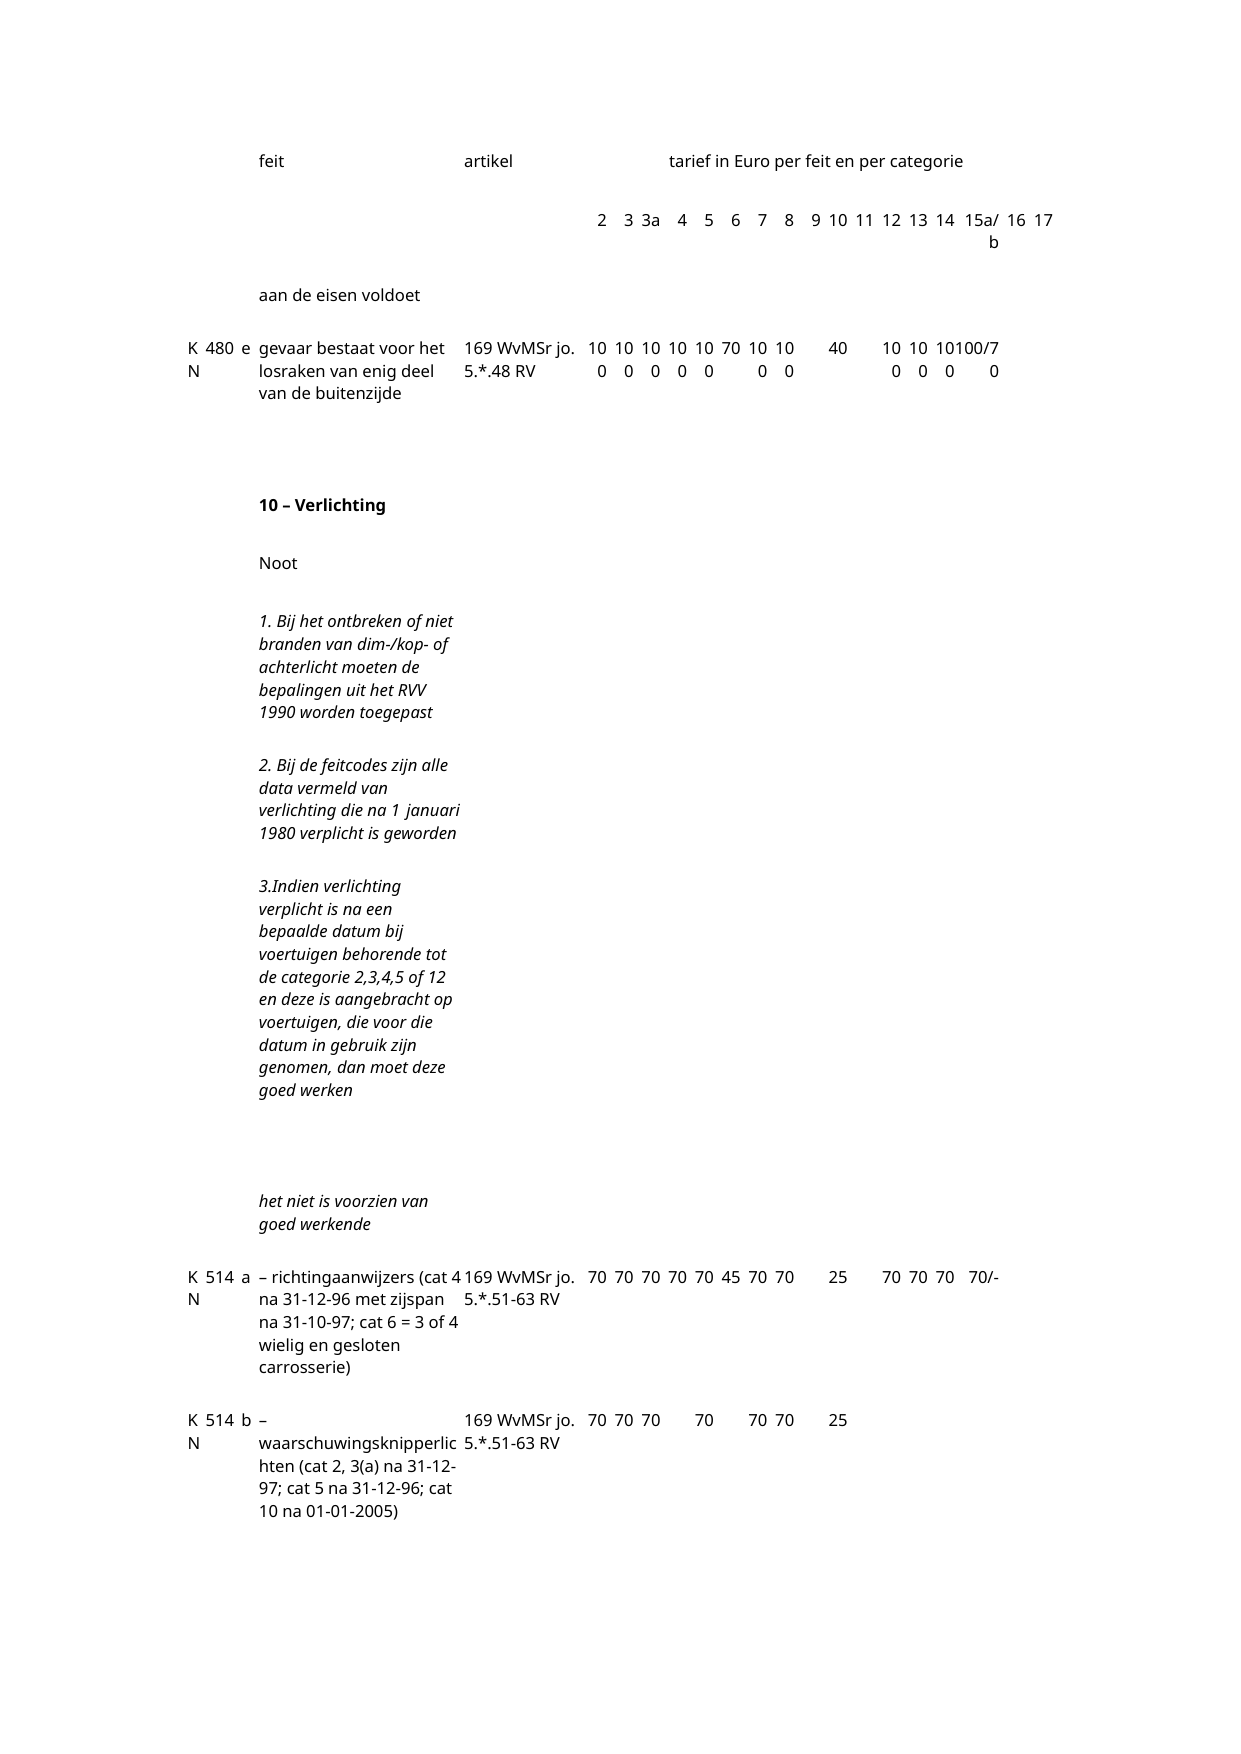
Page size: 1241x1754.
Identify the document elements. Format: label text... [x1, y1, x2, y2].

table_cell [999, 1190, 1026, 1265]
table_cell [660, 1190, 687, 1265]
table_cell KN [188, 1265, 205, 1409]
table_cell [714, 754, 740, 874]
table_cell [999, 610, 1026, 753]
table_cell [241, 754, 259, 874]
table_cell [821, 610, 847, 753]
table_cell [847, 552, 874, 610]
table_cell [464, 493, 580, 552]
table_cell [847, 1190, 874, 1265]
table_cell [205, 435, 241, 493]
table_cell [928, 435, 954, 493]
table_cell 15a/b [954, 209, 999, 284]
table_cell [847, 493, 874, 552]
table_cell [901, 610, 927, 753]
table_cell [259, 435, 464, 493]
table_cell [607, 552, 633, 610]
table_cell [464, 209, 580, 284]
table_cell [1026, 874, 1053, 1131]
table_cell [1026, 552, 1053, 610]
table_cell 2 [580, 209, 607, 284]
table_cell [607, 610, 633, 753]
table_cell [633, 284, 660, 337]
table_cell [1026, 435, 1053, 493]
table_cell [607, 284, 633, 337]
table_cell 70 [740, 1265, 767, 1409]
table_cell [188, 610, 205, 753]
table_cell [874, 610, 901, 753]
table_cell [794, 337, 821, 435]
table_cell [847, 435, 874, 493]
table_cell [901, 1190, 927, 1265]
table_cell 3.Indien verlichting verplicht is na een bepaalde datum bij voertuigen behorende tot de categorie 2,3,4,5 of 12 en deze is aangebracht op voertuigen, die voor die datum in gebruik zijn genomen, dan moet deze goed werken [259, 874, 464, 1131]
table_cell [660, 1131, 687, 1190]
table_cell [740, 610, 767, 753]
table_cell [767, 874, 794, 1131]
table_cell [188, 874, 205, 1131]
table_cell [847, 1265, 874, 1409]
table_cell [188, 209, 205, 284]
table_cell [954, 493, 999, 552]
table_cell 70 [660, 1265, 687, 1409]
table_cell [464, 610, 580, 753]
table_cell 70 [607, 1409, 633, 1552]
table_cell [1026, 1131, 1053, 1190]
table_cell [687, 1190, 713, 1265]
table_cell 13 [901, 209, 927, 284]
table_cell 16 [999, 209, 1026, 284]
table_cell [241, 435, 259, 493]
table_cell b [241, 1409, 259, 1552]
table_cell – richtingaanwijzers (cat 4 na 31-12-96 met zijspan na 31-10-97; cat 6 = 3 of 4 wielig en gesloten carrosserie) [259, 1265, 464, 1409]
table_cell [928, 610, 954, 753]
table_cell [687, 874, 713, 1131]
table_cell [714, 284, 740, 337]
table_cell [1026, 1190, 1053, 1265]
table_cell [1026, 1409, 1053, 1552]
table_cell 7 [740, 209, 767, 284]
table_header [241, 150, 259, 208]
table_cell 70 [714, 337, 740, 435]
table_cell [954, 754, 999, 874]
table_cell [999, 337, 1026, 435]
table_cell [901, 874, 927, 1131]
table_cell [714, 1131, 740, 1190]
table_cell [205, 552, 241, 610]
table_cell [901, 552, 927, 610]
table_cell 8 [767, 209, 794, 284]
table_cell 100/70 [954, 337, 999, 435]
table_cell [1026, 284, 1053, 337]
table_cell 10 – Verlichting [259, 493, 464, 552]
table_cell [1026, 1265, 1053, 1409]
table_header feit [259, 150, 464, 208]
table_cell [901, 1131, 927, 1190]
table_cell [847, 610, 874, 753]
table_cell [205, 754, 241, 874]
table_cell [660, 754, 687, 874]
table_cell [660, 435, 687, 493]
table_cell [767, 754, 794, 874]
table_cell [874, 874, 901, 1131]
table_cell [580, 552, 607, 610]
table_cell KN [188, 337, 205, 435]
table_cell [928, 1409, 954, 1552]
table_cell [607, 874, 633, 1131]
table_cell [740, 493, 767, 552]
table_cell [767, 1131, 794, 1190]
table_cell [633, 1131, 660, 1190]
table_cell [999, 1265, 1026, 1409]
table_cell [1026, 493, 1053, 552]
table_cell [580, 493, 607, 552]
table_cell [847, 754, 874, 874]
table_cell [821, 1190, 847, 1265]
table_cell [847, 874, 874, 1131]
table_cell [580, 610, 607, 753]
table_cell [954, 284, 999, 337]
table_cell 169 WvMSr jo. 5.*.48 RV [464, 337, 580, 435]
table_cell [633, 435, 660, 493]
table_cell [740, 284, 767, 337]
table_cell [660, 552, 687, 610]
table_cell 40 [821, 337, 847, 435]
table_cell 70 [928, 1265, 954, 1409]
table_cell [241, 493, 259, 552]
table_cell [188, 552, 205, 610]
table_cell 514 [205, 1265, 241, 1409]
table_cell [687, 1131, 713, 1190]
table_cell [205, 610, 241, 753]
table_cell [874, 552, 901, 610]
table_cell [794, 610, 821, 753]
table_cell [928, 1131, 954, 1190]
table_cell 3a [633, 209, 660, 284]
table_header [205, 150, 241, 208]
table_cell 25 [821, 1409, 847, 1552]
table_cell [1026, 754, 1053, 874]
table_cell [954, 552, 999, 610]
table_cell [928, 1190, 954, 1265]
table_cell 70 [874, 1265, 901, 1409]
table_cell [767, 610, 794, 753]
table_cell 514 [205, 1409, 241, 1552]
table_cell [767, 284, 794, 337]
table_cell [205, 493, 241, 552]
table_cell [901, 754, 927, 874]
table_cell [241, 209, 259, 284]
table_cell [714, 435, 740, 493]
table_cell 100 [740, 337, 767, 435]
table_cell 70 [580, 1265, 607, 1409]
table_cell 70 [580, 1409, 607, 1552]
table_cell [901, 435, 927, 493]
table_cell 70 [607, 1265, 633, 1409]
table_cell 14 [928, 209, 954, 284]
table_cell 25 [821, 1265, 847, 1409]
table_cell 100 [928, 337, 954, 435]
table_cell 100 [607, 337, 633, 435]
table_cell [794, 754, 821, 874]
table_cell [847, 284, 874, 337]
table_cell [607, 754, 633, 874]
table_cell 6 [714, 209, 740, 284]
table_cell 45 [714, 1265, 740, 1409]
table_cell [607, 1190, 633, 1265]
table_cell [259, 1131, 464, 1190]
table_cell [874, 493, 901, 552]
table_cell [954, 610, 999, 753]
table_cell 100 [633, 337, 660, 435]
table_cell [847, 1131, 874, 1190]
table_cell aan de eisen voldoet [259, 284, 464, 337]
table_cell [954, 435, 999, 493]
table_cell 169 WvMSr jo. 5.*.51-63 RV [464, 1265, 580, 1409]
table_cell [205, 209, 241, 284]
table_cell [740, 552, 767, 610]
table_cell [607, 493, 633, 552]
table_cell [740, 754, 767, 874]
table_cell [999, 435, 1026, 493]
table_cell 2. Bij de feitcodes zijn alle data vermeld van verlichting die na 1 januari 1980 verplicht is geworden [259, 754, 464, 874]
table_cell [999, 1131, 1026, 1190]
table_cell Noot [259, 552, 464, 610]
table_cell [580, 1190, 607, 1265]
table_cell [821, 552, 847, 610]
table_cell [928, 754, 954, 874]
table_cell 3 [607, 209, 633, 284]
table_cell [464, 874, 580, 1131]
table_cell [660, 1409, 687, 1552]
table_cell 70 [633, 1409, 660, 1552]
table_cell het niet is voorzien van goed werkende [259, 1190, 464, 1265]
table_cell [188, 1131, 205, 1190]
table_cell [794, 874, 821, 1131]
table_cell [740, 435, 767, 493]
table_cell 100 [901, 337, 927, 435]
table_cell 70 [901, 1265, 927, 1409]
table_cell [821, 1131, 847, 1190]
table_cell [874, 1409, 901, 1552]
table_cell 70 [740, 1409, 767, 1552]
table_cell [241, 284, 259, 337]
table_cell [464, 754, 580, 874]
table_cell [464, 1131, 580, 1190]
table_cell [874, 435, 901, 493]
table_cell [794, 552, 821, 610]
table_cell [687, 493, 713, 552]
table_cell 70 [687, 1409, 713, 1552]
table_cell [901, 493, 927, 552]
table_cell [241, 610, 259, 753]
table_cell 480 [205, 337, 241, 435]
table_cell [954, 1409, 999, 1552]
table_cell [687, 610, 713, 753]
table_cell [660, 284, 687, 337]
table_cell 17 [1026, 209, 1053, 284]
table_cell [633, 754, 660, 874]
table_cell [188, 754, 205, 874]
table_cell [928, 493, 954, 552]
table_cell [633, 874, 660, 1131]
table_cell 70 [767, 1265, 794, 1409]
table_cell [188, 284, 205, 337]
table_cell [464, 435, 580, 493]
table_cell [794, 435, 821, 493]
table_cell [794, 493, 821, 552]
table_cell [188, 1190, 205, 1265]
table_cell [580, 1131, 607, 1190]
table_cell [687, 435, 713, 493]
table_cell [767, 435, 794, 493]
table_cell [999, 874, 1026, 1131]
table_cell [874, 1131, 901, 1190]
table_cell [580, 874, 607, 1131]
table_cell [928, 284, 954, 337]
table_cell [633, 1190, 660, 1265]
table_cell [874, 754, 901, 874]
table_cell e [241, 337, 259, 435]
table_cell [794, 1190, 821, 1265]
table_cell [205, 1131, 241, 1190]
table_cell [607, 1131, 633, 1190]
table_cell 100 [687, 337, 713, 435]
table_cell [687, 284, 713, 337]
table_cell [660, 493, 687, 552]
table_cell 70 [633, 1265, 660, 1409]
table_cell [1026, 337, 1053, 435]
table_cell [794, 1409, 821, 1552]
table_cell 100 [874, 337, 901, 435]
table_cell [660, 874, 687, 1131]
table_cell 4 [660, 209, 687, 284]
table_cell [928, 874, 954, 1131]
table_cell [999, 754, 1026, 874]
table_cell [740, 1131, 767, 1190]
table_cell [821, 284, 847, 337]
table_cell – waarschuwingsknipperlichten (cat 2, 3(a) na 31-12-97; cat 5 na 31-12-96; cat 10 na 01-01-2005) [259, 1409, 464, 1552]
table_cell [633, 610, 660, 753]
table_cell [687, 552, 713, 610]
table_cell [714, 493, 740, 552]
table_cell [259, 209, 464, 284]
table_cell [205, 284, 241, 337]
table_cell [241, 1131, 259, 1190]
table_cell [847, 337, 874, 435]
table_cell [999, 284, 1026, 337]
table_cell [874, 1190, 901, 1265]
table_cell [954, 874, 999, 1131]
table_cell [241, 874, 259, 1131]
table_cell [580, 435, 607, 493]
table_cell 9 [794, 209, 821, 284]
table_cell [205, 874, 241, 1131]
table_cell [821, 435, 847, 493]
table_cell [714, 610, 740, 753]
table_cell [660, 610, 687, 753]
table_cell KN [188, 1409, 205, 1552]
table_cell [580, 754, 607, 874]
table_cell a [241, 1265, 259, 1409]
table_cell [954, 1131, 999, 1190]
table_cell [821, 874, 847, 1131]
table_cell [999, 493, 1026, 552]
table_cell [954, 1190, 999, 1265]
table_cell gevaar bestaat voor het losraken van enig deel van de buitenzijde [259, 337, 464, 435]
table_cell [1026, 610, 1053, 753]
table_cell [901, 1409, 927, 1552]
table_cell [241, 552, 259, 610]
table_cell [580, 284, 607, 337]
table_cell [767, 1190, 794, 1265]
table_cell [928, 552, 954, 610]
table_cell [714, 1409, 740, 1552]
table_cell [767, 552, 794, 610]
table_cell [999, 1409, 1026, 1552]
table_cell [714, 552, 740, 610]
table_cell 70 [687, 1265, 713, 1409]
table_cell [821, 754, 847, 874]
table_cell 5 [687, 209, 713, 284]
table_cell [794, 1265, 821, 1409]
table_cell [901, 284, 927, 337]
table_cell [740, 874, 767, 1131]
table_cell 100 [767, 337, 794, 435]
table_header [188, 150, 205, 208]
table_cell 169 WvMSr jo. 5.*.51-63 RV [464, 1409, 580, 1552]
table_cell [794, 284, 821, 337]
table_cell [821, 493, 847, 552]
table_cell [188, 493, 205, 552]
table_cell 100 [580, 337, 607, 435]
table_cell [633, 552, 660, 610]
table_cell [714, 874, 740, 1131]
table_cell [874, 284, 901, 337]
table_cell [464, 1190, 580, 1265]
table_cell [767, 493, 794, 552]
table_header artikel [464, 150, 580, 208]
table_cell [607, 435, 633, 493]
table_cell [241, 1190, 259, 1265]
table_cell [188, 435, 205, 493]
table_cell [464, 552, 580, 610]
table_cell 12 [874, 209, 901, 284]
table_cell 1. Bij het ontbreken of niet branden van dim-/kop- of achterlicht moeten de bepalingen uit het RVV 1990 worden toegepast [259, 610, 464, 753]
table_cell [464, 284, 580, 337]
table_cell [714, 1190, 740, 1265]
table_cell 70/- [954, 1265, 999, 1409]
table_cell [794, 1131, 821, 1190]
table_cell 11 [847, 209, 874, 284]
table_cell 70 [767, 1409, 794, 1552]
table_cell [847, 1409, 874, 1552]
table_cell [205, 1190, 241, 1265]
table_cell [999, 552, 1026, 610]
table_cell 10 [821, 209, 847, 284]
table_header tarief in Euro per feit en per categorie [580, 150, 1053, 208]
table_cell 100 [660, 337, 687, 435]
table_cell [740, 1190, 767, 1265]
table_cell [687, 754, 713, 874]
table_cell [633, 493, 660, 552]
